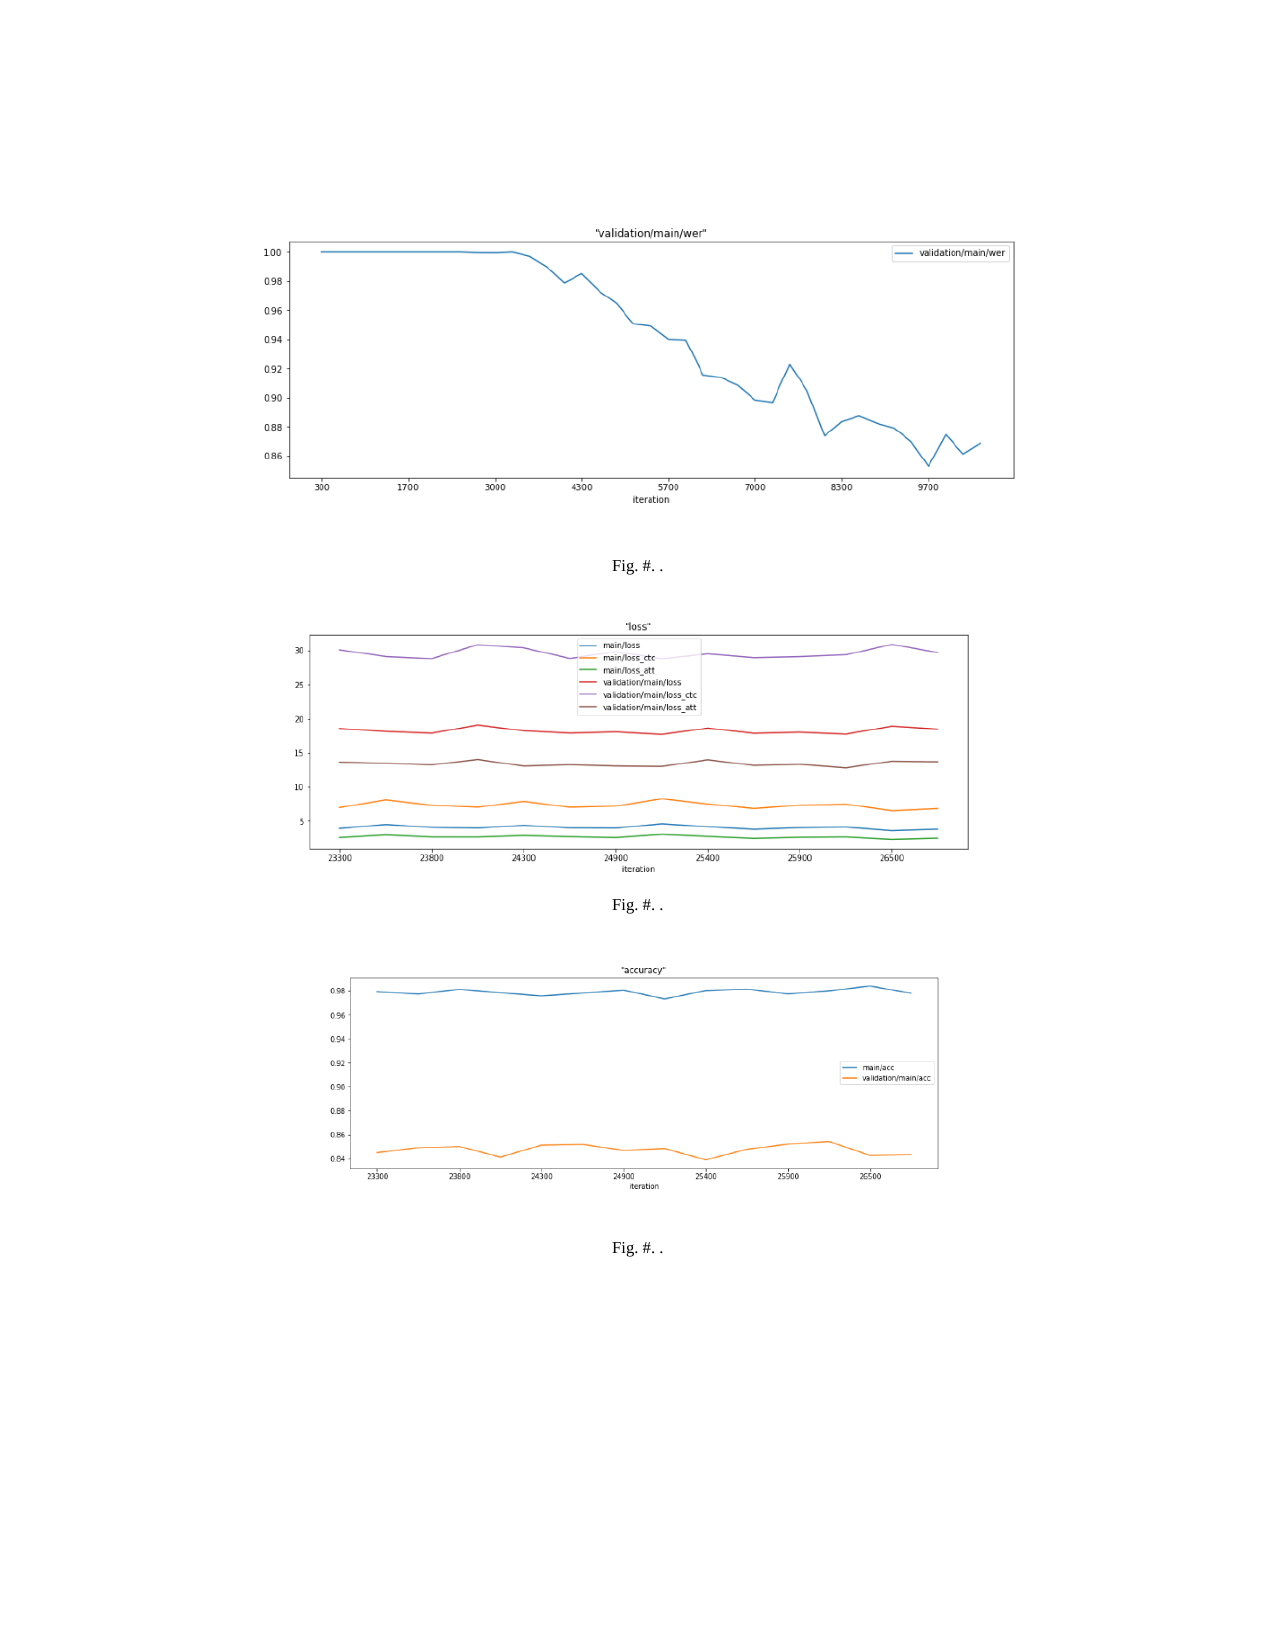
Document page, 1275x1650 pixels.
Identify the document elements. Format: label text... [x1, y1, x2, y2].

text Fig. #. . [244, 1238, 1031, 1257]
text Fig. #. . [244, 882, 1031, 914]
text Fig. #. . [244, 555, 1031, 574]
picture [319, 958, 956, 1194]
picture [282, 618, 993, 882]
picture [244, 216, 1031, 512]
